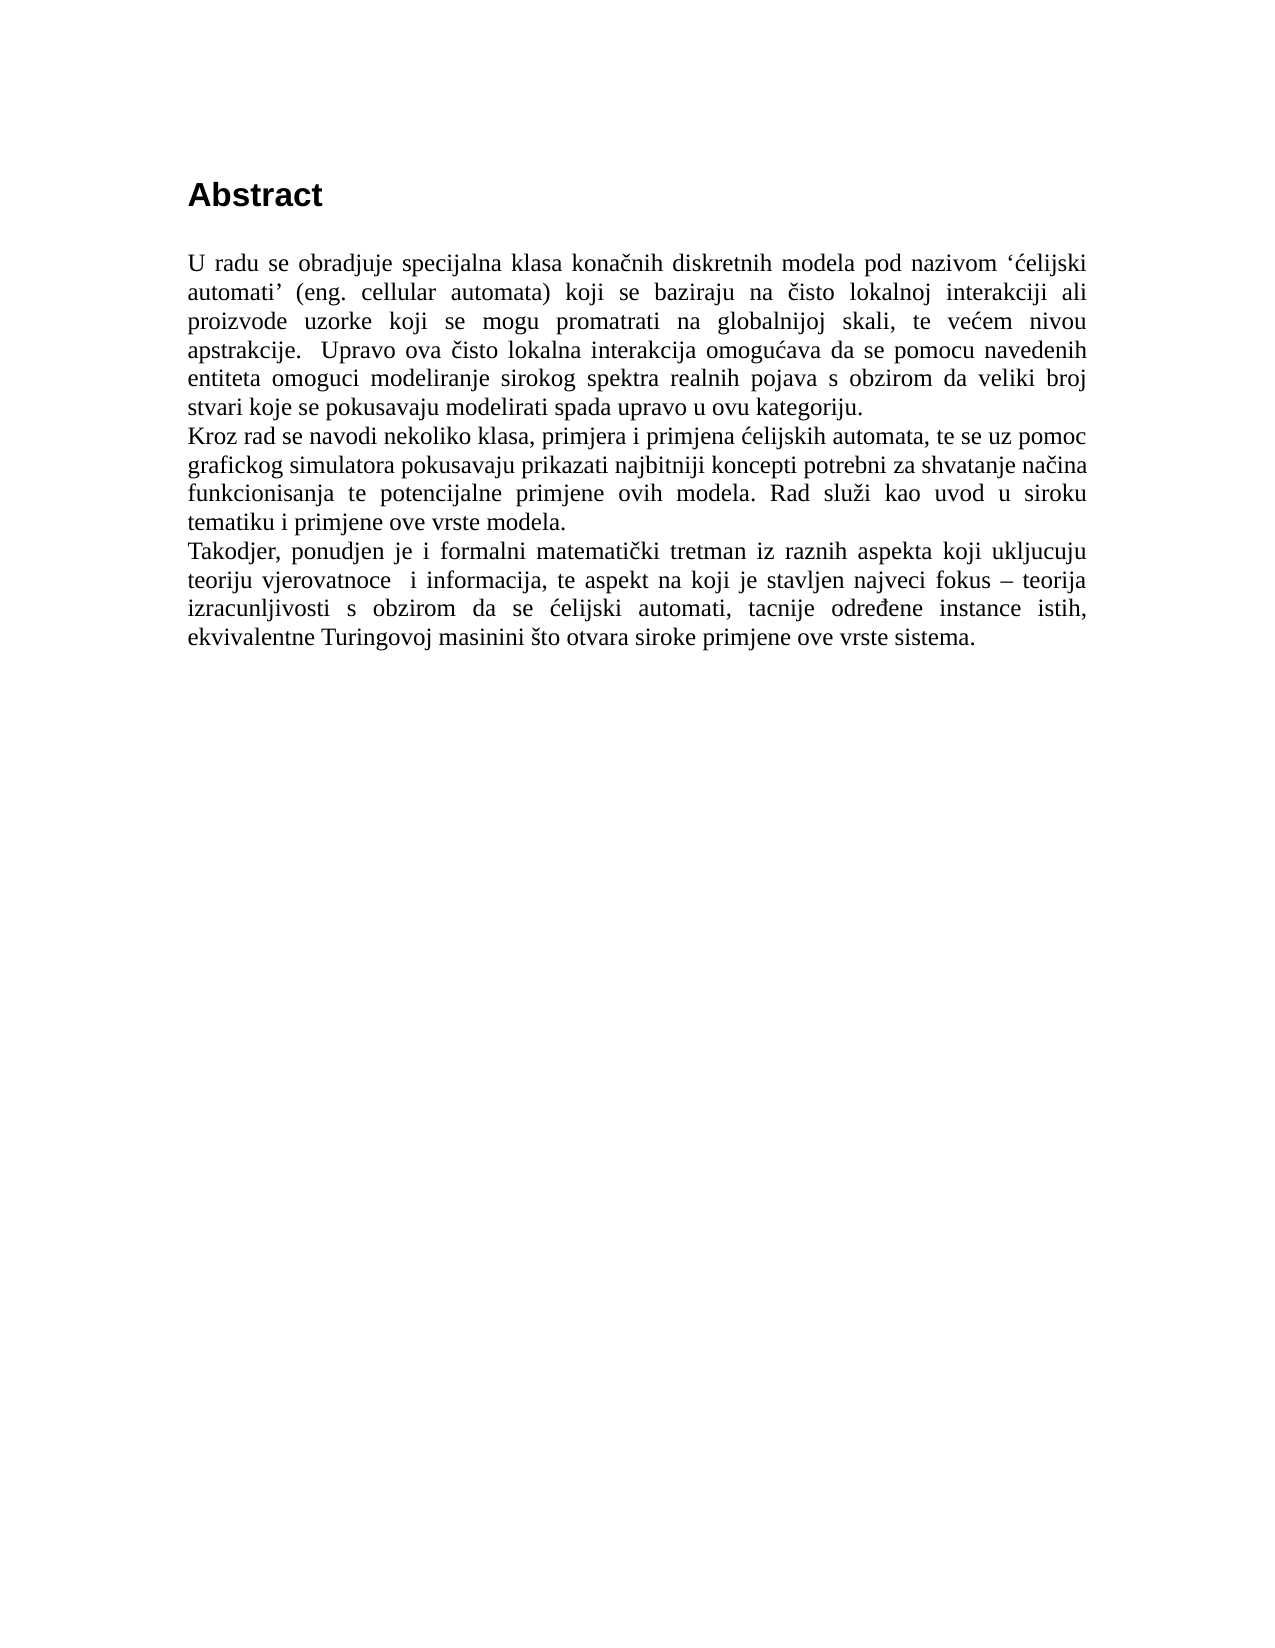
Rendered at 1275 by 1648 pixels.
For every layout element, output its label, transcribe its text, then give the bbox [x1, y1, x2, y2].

text Takodjer, ponudjen je i formalni matematički tretman iz raznih aspekta koji ukljucuju teoriju vjerovatnoce i informacija, te aspekt na koji je stavljen najveci fokus – teorija izracunljivosti s obzirom da se ćelijski automati, tacnije određene instance istih, ekvivalentne Turingovoj masinini što otvara siroke primjene ove vrste sistema. [187, 536, 1088, 651]
subtitle Abstract [187, 175, 1088, 213]
text U radu se obradjuje specijalna klasa konačnih diskretnih modela pod nazivom ‘ćelijski automati’ (eng. cellular automata) koji se baziraju na čisto lokalnoj interakciji ali proizvode uzorke koji se mogu promatrati na globalnijoj skali, te većem nivou apstrakcije. Upravo ova čisto lokalna interakcija omogućava da se pomocu navedenih entiteta omoguci modeliranje sirokog spektra realnih pojava s obzirom da veliki broj stvari koje se pokusavaju modelirati spada upravo u ovu kategoriju. [187, 248, 1088, 421]
text Kroz rad se navodi nekoliko klasa, primjera i primjena ćelijskih automata, te se uz pomoc grafickog simulatora pokusavaju prikazati najbitniji koncepti potrebni za shvatanje načina funkcionisanja te potencijalne primjene ovih modela. Rad služi kao uvod u siroku tematiku i primjene ove vrste modela. [187, 421, 1088, 536]
